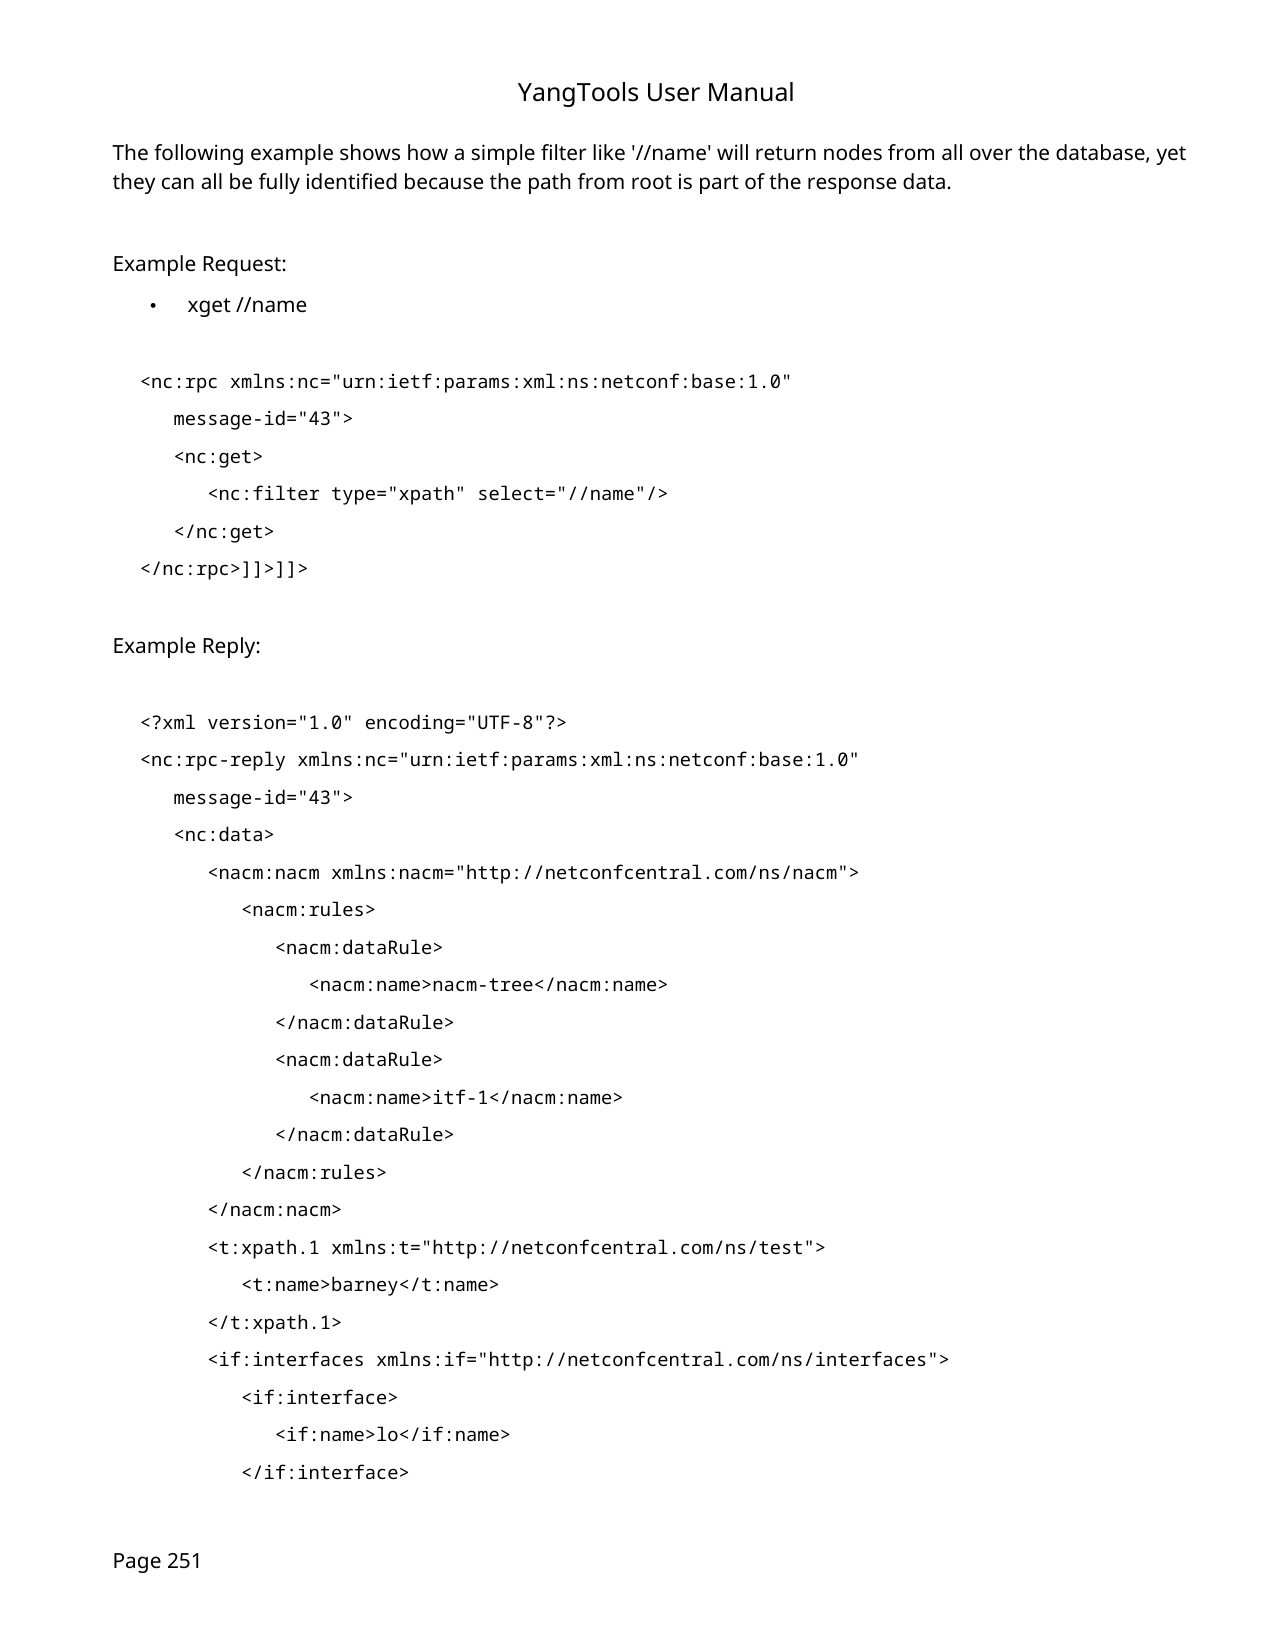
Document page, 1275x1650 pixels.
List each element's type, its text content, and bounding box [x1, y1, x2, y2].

text </if:interface> [139, 1459, 1200, 1485]
text <nc:data> [139, 822, 1200, 847]
text </nc:get> [139, 518, 1200, 544]
text <?xml version="1.0" encoding="UTF-8"?> [139, 709, 1200, 735]
text <nacm:dataRule> [139, 1047, 1200, 1072]
text <nacm:name>itf-1</nacm:name> [139, 1084, 1200, 1110]
text </nacm:nacm> [139, 1197, 1200, 1222]
text <nacm:nacm xmlns:nacm="http://netconfcentral.com/ns/nacm"> [139, 859, 1200, 885]
text <if:interface> [139, 1384, 1200, 1410]
text <nacm:dataRule> [139, 934, 1200, 960]
text <nc:rpc xmlns:nc="urn:ietf:params:xml:ns:netconf:base:1.0" [139, 368, 1200, 394]
text <nacm:name>nacm-tree</nacm:name> [139, 972, 1200, 997]
text <nc:rpc-reply xmlns:nc="urn:ietf:params:xml:ns:netconf:base:1.0" [139, 747, 1200, 772]
text </t:xpath.1> [139, 1309, 1200, 1335]
text <t:name>barney</t:name> [139, 1272, 1200, 1297]
text Example Reply: [112, 631, 1200, 659]
text Example Request: [112, 249, 1200, 277]
text <if:interfaces xmlns:if="http://netconfcentral.com/ns/interfaces"> [139, 1347, 1200, 1372]
text message-id="43"> [139, 784, 1200, 810]
text <nc:get> [139, 443, 1200, 469]
text <t:xpath.1 xmlns:t="http://netconfcentral.com/ns/test"> [139, 1234, 1200, 1260]
text The following example shows how a simple filter like '//name' will return nodes from all over the database, yet they can all be fully identified because the path from root is part of the response data. [112, 138, 1200, 195]
text </nacm:dataRule> [139, 1009, 1200, 1035]
text </nacm:dataRule> [139, 1122, 1200, 1147]
text </nacm:rules> [139, 1159, 1200, 1185]
text <nc:filter type="xpath" select="//name"/> [139, 481, 1200, 506]
text <nacm:rules> [139, 897, 1200, 922]
list xget //name [150, 290, 1200, 318]
text message-id="43"> [139, 406, 1200, 431]
text <if:name>lo</if:name> [139, 1422, 1200, 1447]
text </nc:rpc>]]>]]> [139, 556, 1200, 581]
